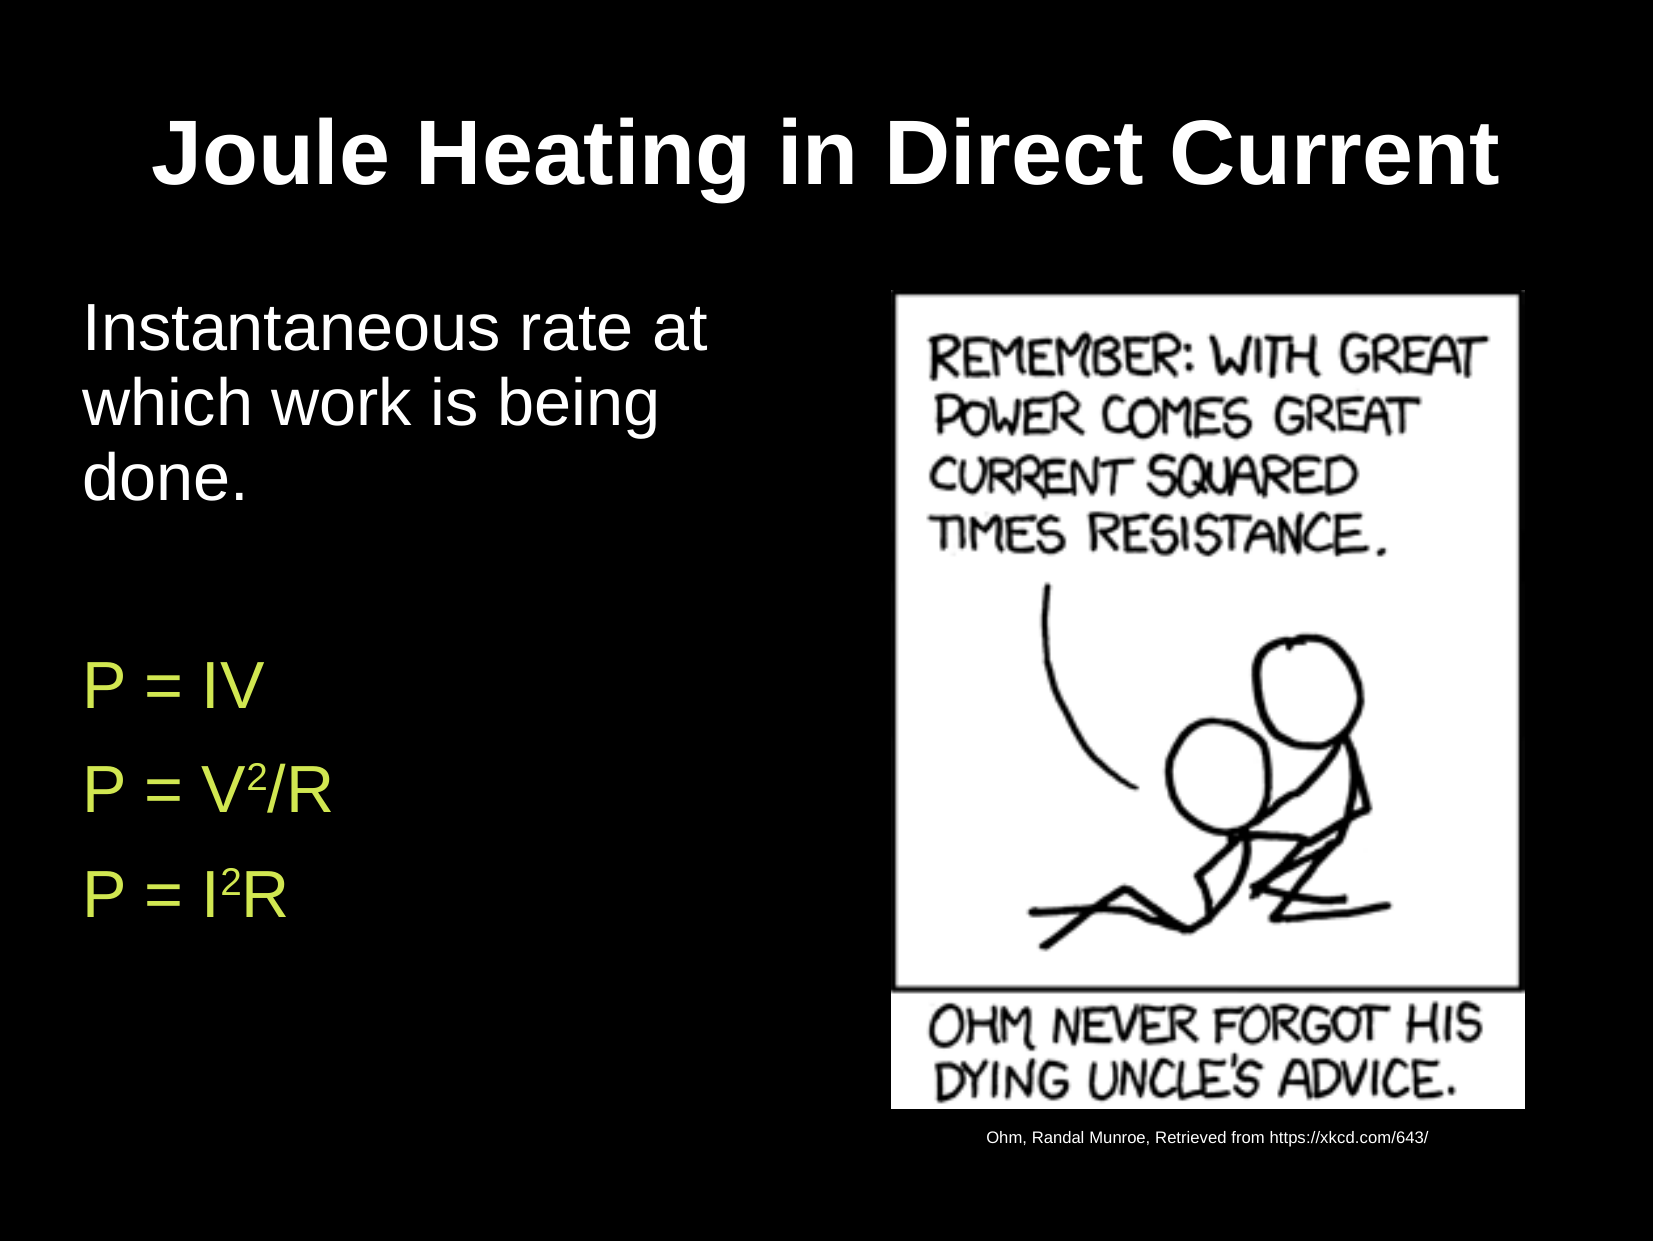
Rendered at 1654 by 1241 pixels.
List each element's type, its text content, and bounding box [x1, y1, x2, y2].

picture [891, 290, 1525, 1109]
text_box Ohm, Randal Munroe, Retrieved from https://xkcd.com/643/ [971, 1121, 1444, 1155]
list Instantaneous rate at which work is being done. P = IV P = V2/R P = I2R [82, 290, 809, 1141]
title Joule Heating in Direct Current [82, 49, 1571, 257]
